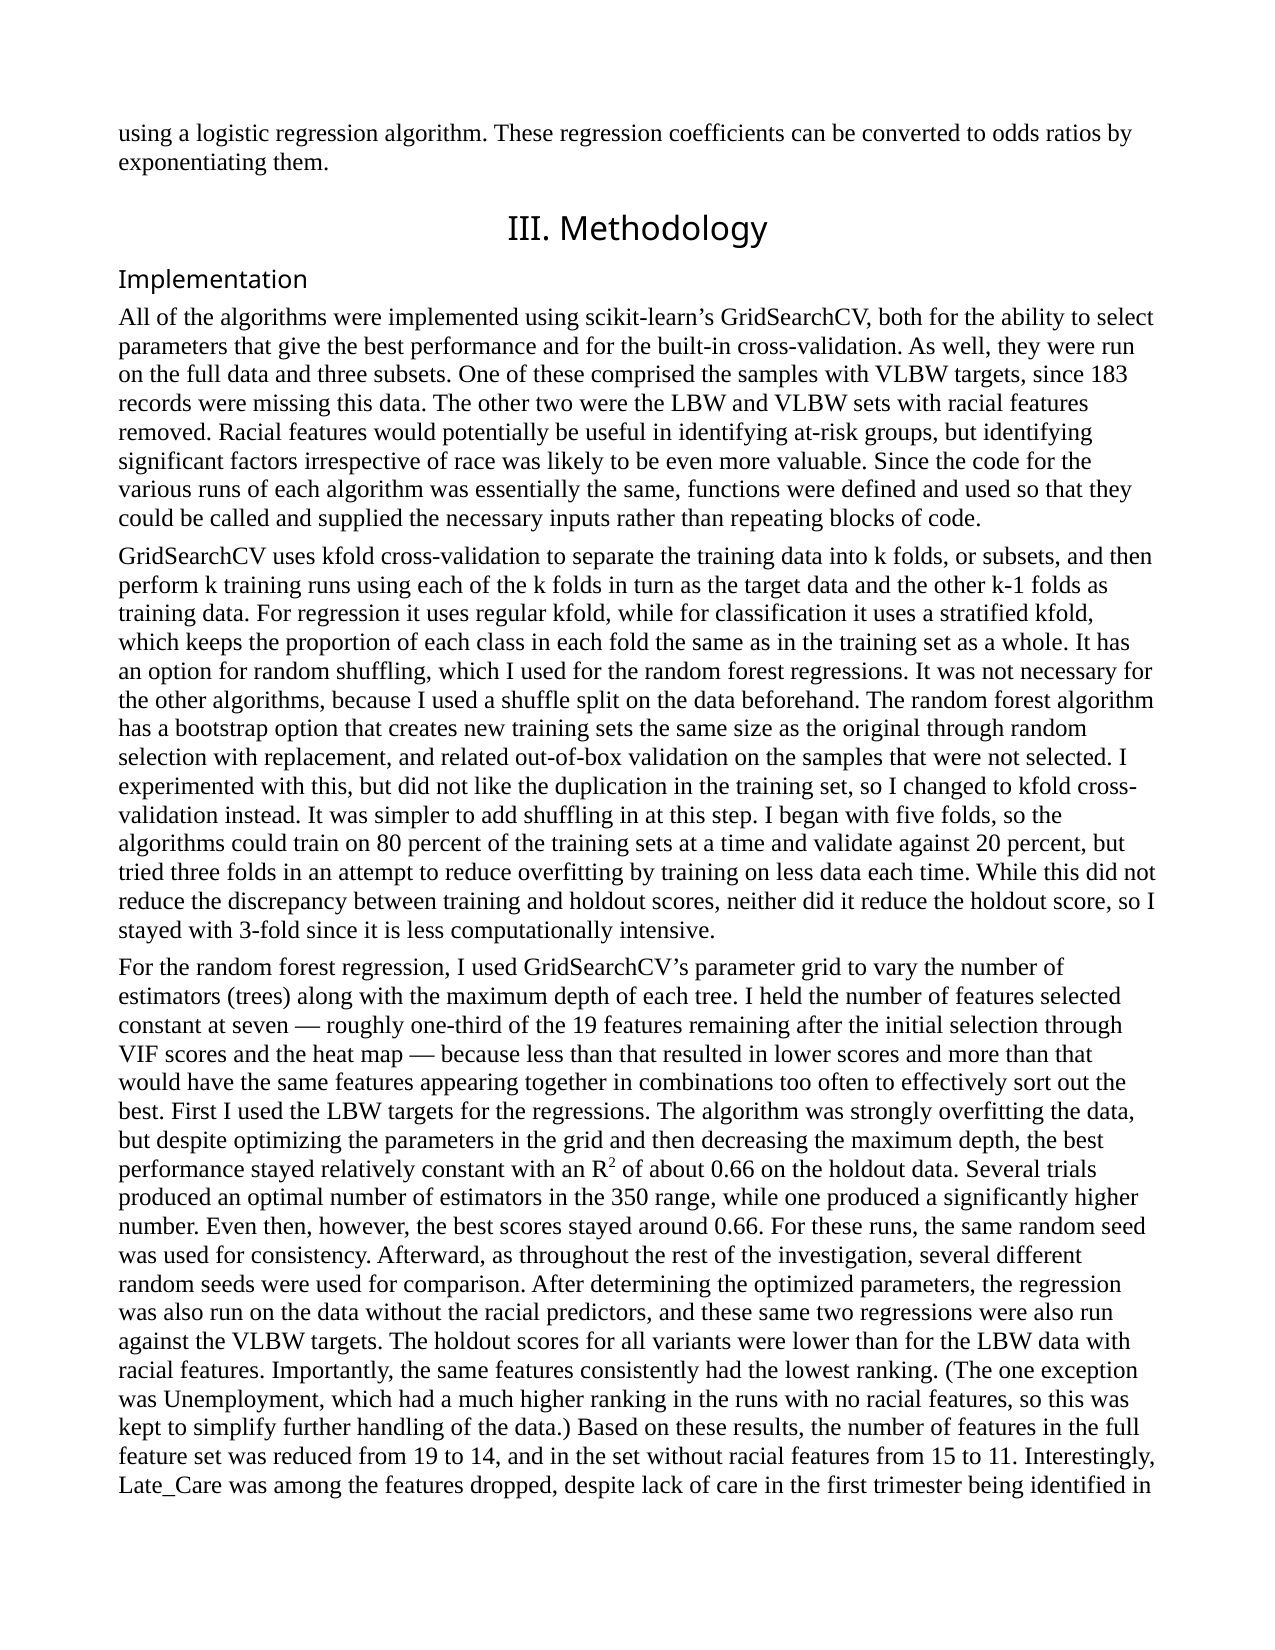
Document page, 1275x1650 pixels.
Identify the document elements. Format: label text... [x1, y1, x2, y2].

text III. Methodology [118, 204, 1157, 250]
text GridSearchCV uses kfold cross-validation to separate the training data into k folds, or subsets, and then perform k training runs using each of the k folds in turn as the target data and the other k-1 folds as training data. For regression it uses regular kfold, while for classification it uses a stratified kfold, which keeps the proportion of each class in each fold the same as in the training set as a whole. It has an option for random shuffling, which I used for the random forest regressions. It was not necessary for the other algorithms, because I used a shuffle split on the data beforehand. The random forest algorithm has a bootstrap option that creates new training sets the same size as the original through random selection with replacement, and related out-of-box validation on the samples that were not selected. I experimented with this, but did not like the duplication in the training set, so I changed to kfold cross-validation instead. It was simpler to add shuffling in at this step. I began with five folds, so the algorithms could train on 80 percent of the training sets at a time and validate against 20 percent, but tried three folds in an attempt to reduce overfitting by training on less data each time. While this did not reduce the discrepancy between training and holdout scores, neither did it reduce the holdout score, so I stayed with 3-fold since it is less computationally intensive. [118, 541, 1157, 943]
text using a logistic regression algorithm. These regression coefficients can be converted to odds ratios by exponentiating them. [118, 118, 1157, 176]
text All of the algorithms were implemented using scikit-learn’s GridSearchCV, both for the ability to select parameters that give the best performance and for the built-in cross-validation. As well, they were run on the full data and three subsets. One of these comprised the samples with VLBW targets, since 183 records were missing this data. The other two were the LBW and VLBW sets with racial features removed. Racial features would potentially be useful in identifying at-risk groups, but identifying significant factors irrespective of race was likely to be even more valuable. Since the code for the various runs of each algorithm was essentially the same, functions were defined and used so that they could be called and supplied the necessary inputs rather than repeating blocks of code. [118, 302, 1157, 532]
text For the random forest regression, I used GridSearchCV’s parameter grid to vary the number of estimators (trees) along with the maximum depth of each tree. I held the number of features selected constant at seven — roughly one-third of the 19 features remaining after the initial selection through VIF scores and the heat map — because less than that resulted in lower scores and more than that would have the same features appearing together in combinations too often to effectively sort out the best. First I used the LBW targets for the regressions. The algorithm was strongly overfitting the data, but despite optimizing the parameters in the grid and then decreasing the maximum depth, the best performance stayed relatively constant with an R2 of about 0.66 on the holdout data. Several trials produced an optimal number of estimators in the 350 range, while one produced a significantly higher number. Even then, however, the best scores stayed around 0.66. For these runs, the same random seed was used for consistency. Afterward, as throughout the rest of the investigation, several different random seeds were used for comparison. After determining the optimized parameters, the regression was also run on the data without the racial predictors, and these same two regressions were also run against the VLBW targets. The holdout scores for all variants were lower than for the LBW data with racial features. Importantly, the same features consistently had the lowest ranking. (The one exception was Unemployment, which had a much higher ranking in the runs with no racial features, so this was kept to simplify further handling of the data.) Based on these results, the number of features in the full feature set was reduced from 19 to 14, and in the set without racial features from 15 to 11. Interestingly, Late_Care was among the features dropped, despite lack of care in the first trimester being identified in [118, 952, 1157, 1499]
text Implementation [118, 262, 1157, 296]
